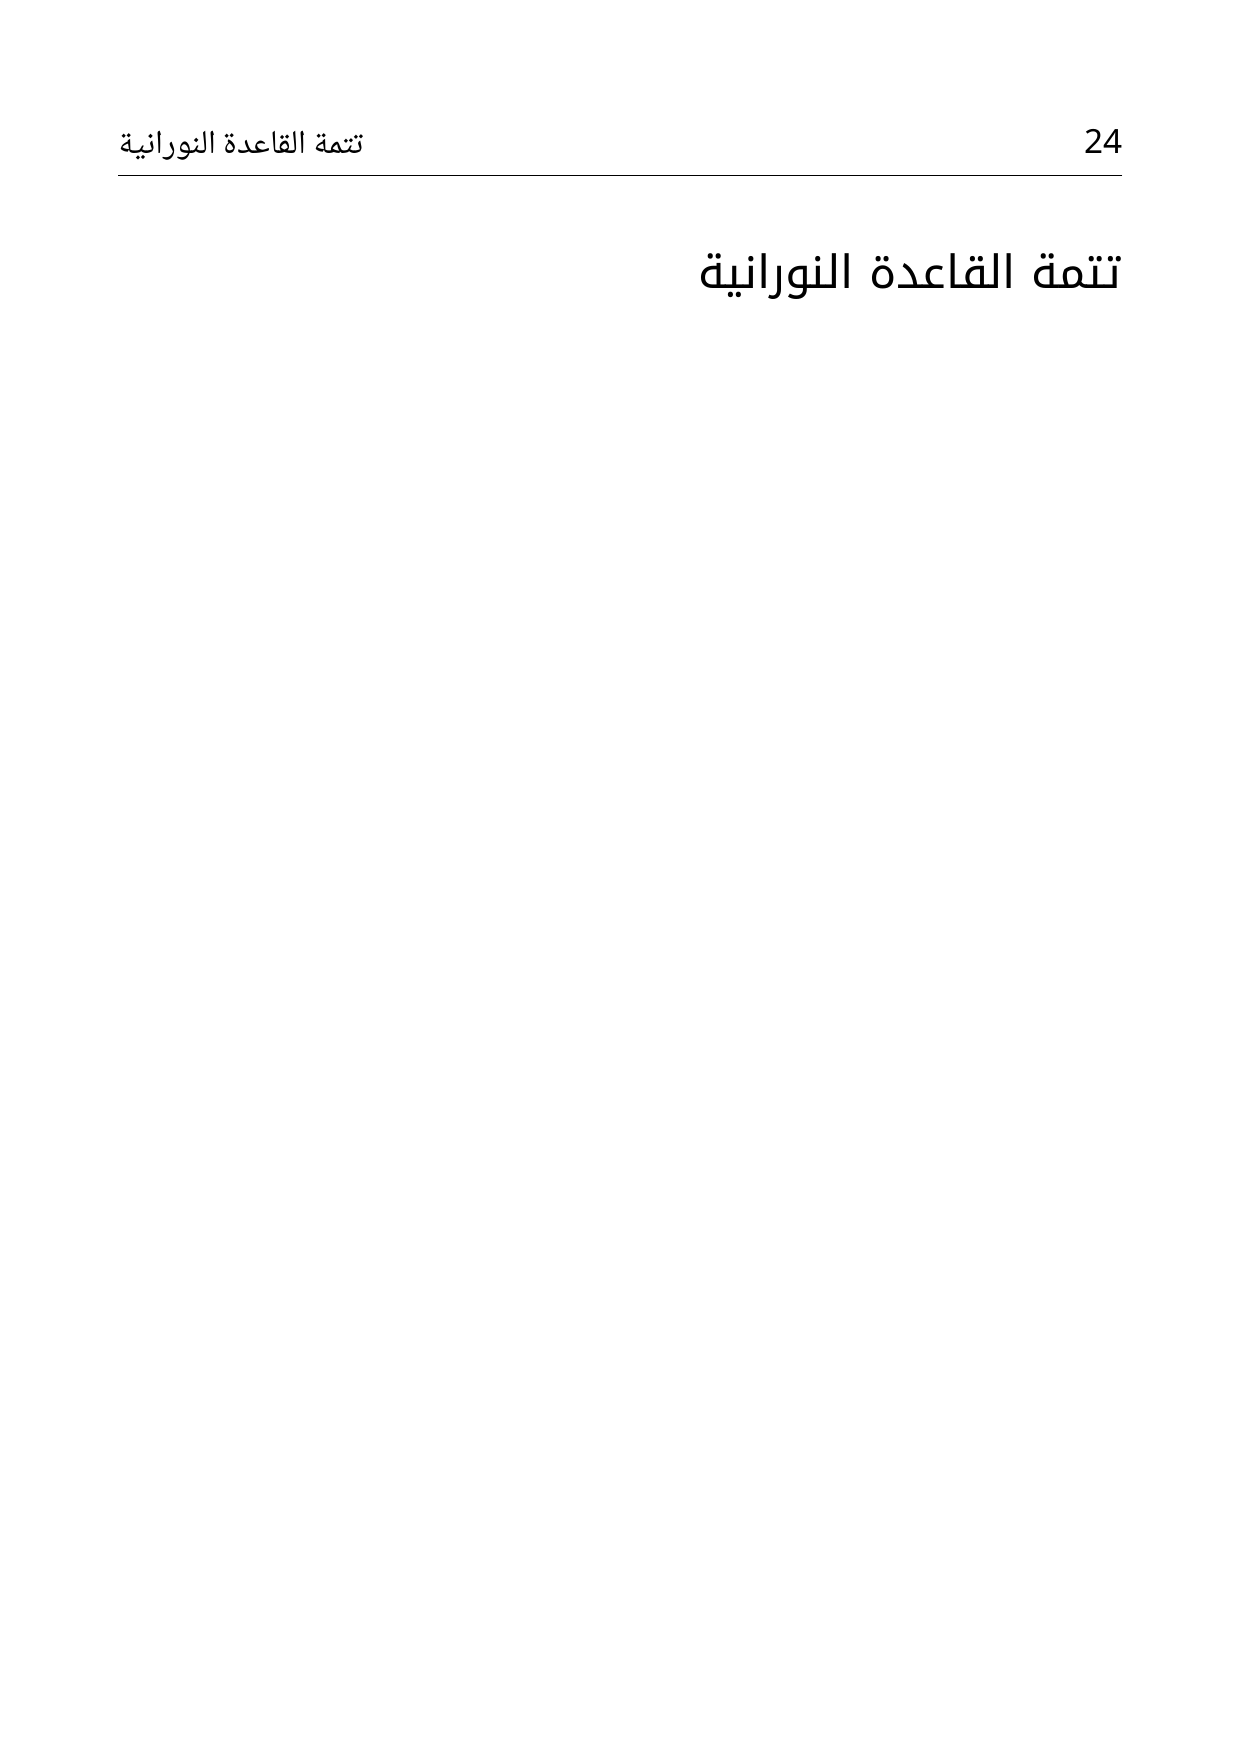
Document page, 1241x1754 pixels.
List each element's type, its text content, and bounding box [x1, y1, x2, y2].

subtitle تتمة القاعدة النورانية [118, 230, 1122, 317]
